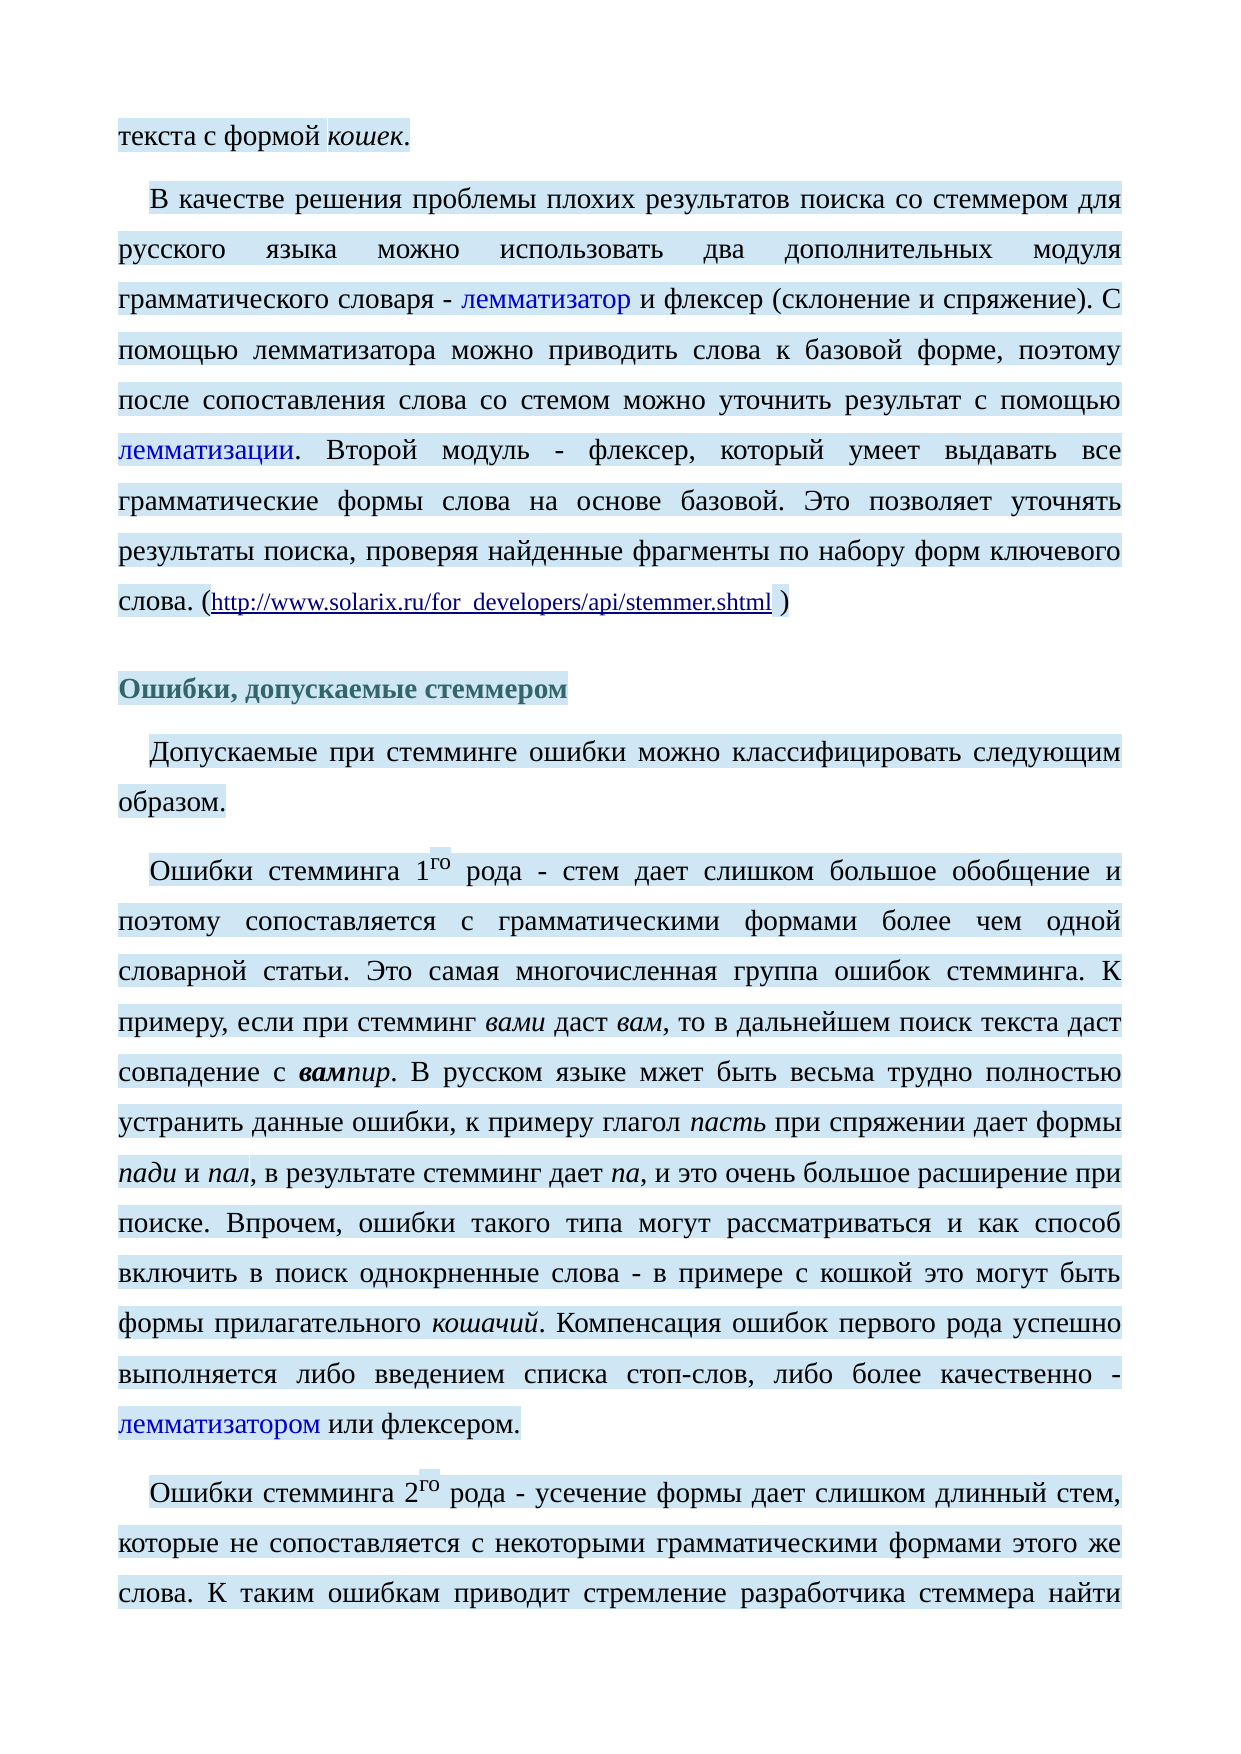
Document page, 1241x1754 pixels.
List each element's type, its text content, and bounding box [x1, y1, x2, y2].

subtitle Ошибки, допускаемые стеммером [118, 671, 1122, 705]
text Допускаемые при стемминге ошибки можно классифицировать следующим образом. [118, 734, 1122, 818]
text Ошибки стемминга 2го рода - усечение формы дает слишком длинный стем, которые не сопоставляется с некоторыми грамматическими формами этого же слова. К таким ошибкам приводит стремление разработчика стеммера найти [118, 1469, 1122, 1609]
text текста с формой кошек. [118, 118, 1122, 152]
text В качестве решения проблемы плохих результатов поиска со стеммером для русского языка можно использовать два дополнительных модуля грамматического словаря - лемматизатор и флексер (склонение и спряжение). С помощью лемматизатора можно приводить слова к базовой форме, поэтому после сопоставления слова со стемом можно уточнить результат с помощью лемматизации. Второй модуль - флексер, который умеет выдавать все грамматические формы слова на основе базовой. Это позволяет уточнять результаты поиска, проверяя найденные фрагменты по набору форм ключевого слова. (http://www.solarix.ru/for_developers/api/stemmer.shtml ) [118, 181, 1122, 617]
text Ошибки стемминга 1го рода - стем дает слишком большое обобщение и поэтому сопоставляется с грамматическими формами более чем одной словарной статьи. Это самая многочисленная группа ошибок стемминга. К примеру, если при стемминг вами даст вам, то в дальнейшем поиск текста даст совпадение с вампир. В русском языке мжет быть весьма трудно полностью устранить данные ошибки, к примеру глагол пасть при спряжении дает формы пади и пал, в результате стемминг дает па, и это очень большое расширение при поиске. Впрочем, ошибки такого типа могут рассматриваться и как способ включить в поиск однокрненные слова - в примере с кошкой это могут быть формы прилагательного кошачий. Компенсация ошибок первого рода успешно выполняется либо введением списка стоп-слов, либо более качественно - лемматизатором или флексером. [118, 847, 1122, 1440]
